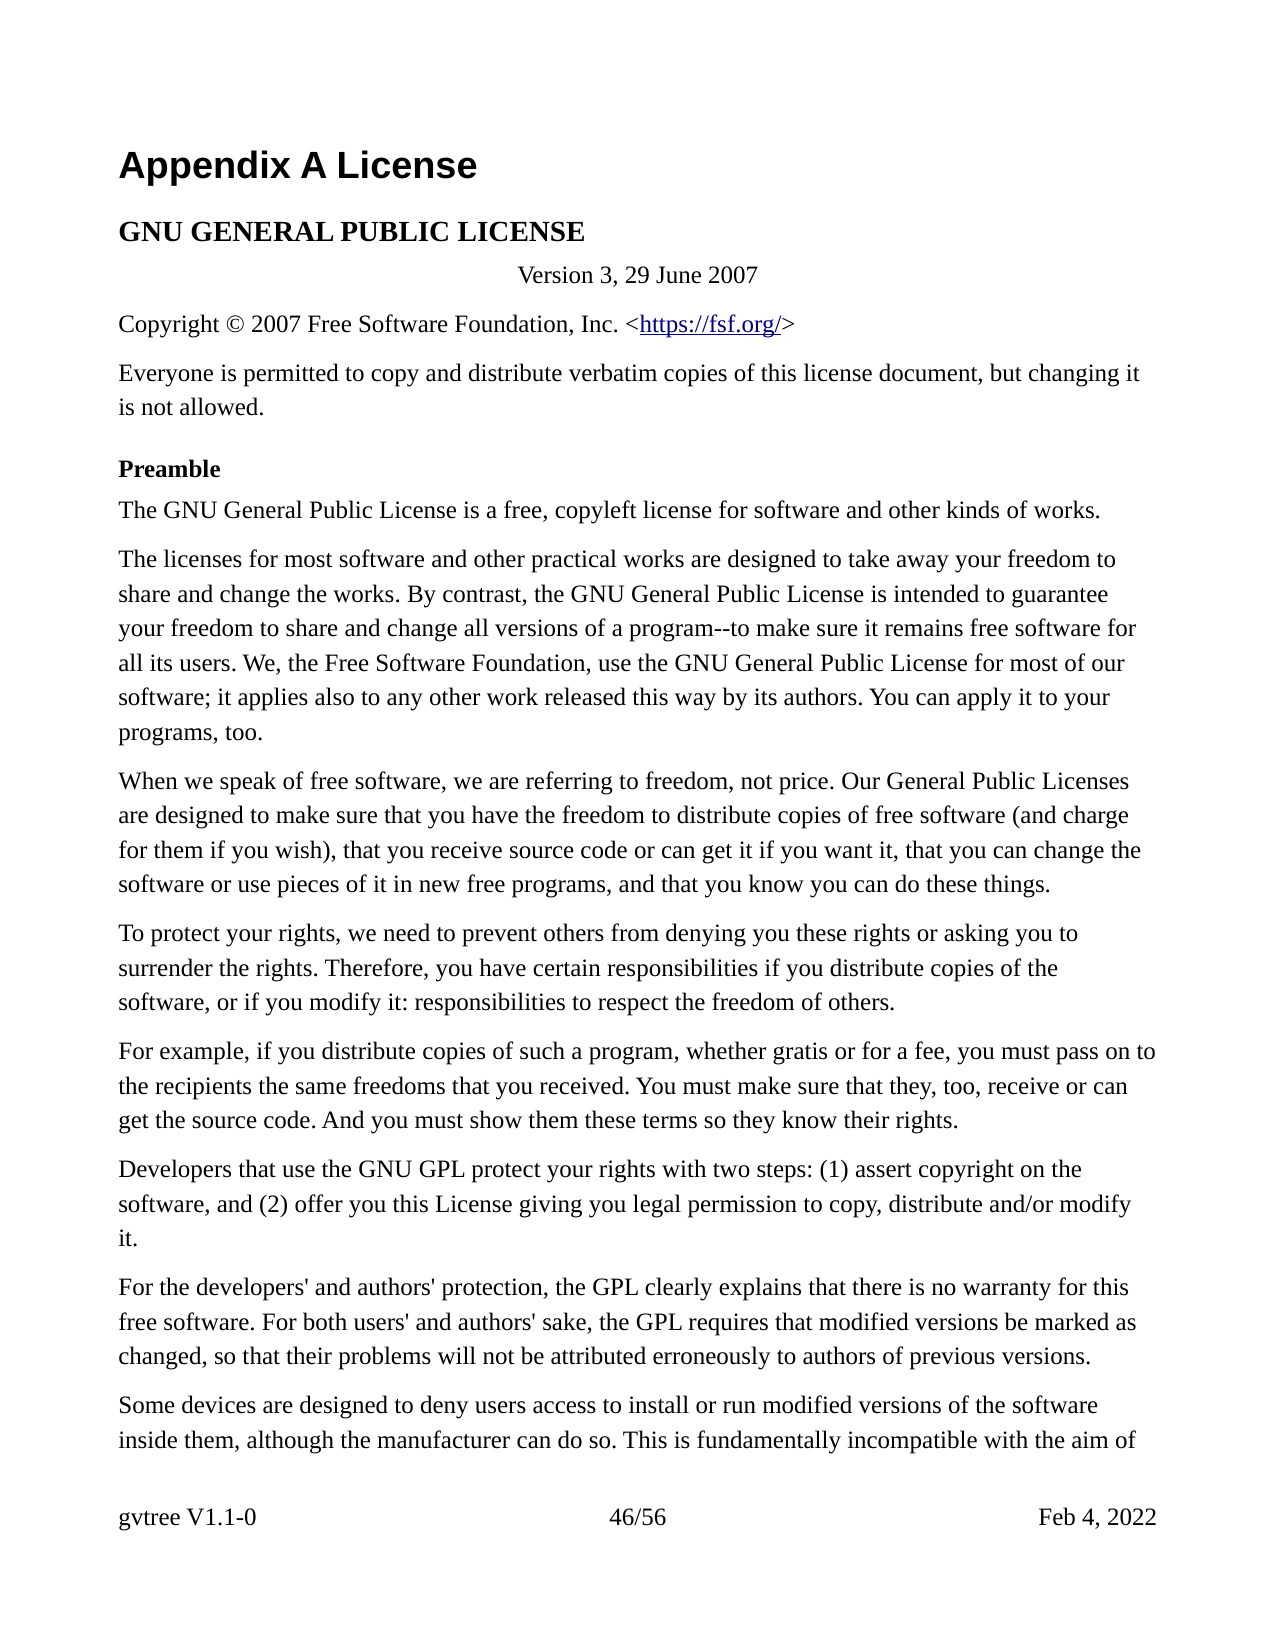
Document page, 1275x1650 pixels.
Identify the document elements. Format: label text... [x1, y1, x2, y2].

text For example, if you distribute copies of such a program, whether gratis or for a fee, you must pass on to the recipients the same freedoms that you received. You must make sure that they, too, receive or can get the source code. And you must show them these terms so they know their rights. [118, 1036, 1157, 1134]
text For the developers' and authors' protection, the GPL clearly explains that there is no warranty for this free software. For both users' and authors' sake, the GPL requires that modified versions be marked as changed, so that their problems will not be attributed erroneously to authors of previous versions. [118, 1272, 1157, 1370]
subtitle Appendix A License [118, 143, 1157, 187]
text The GNU General Public License is a free, copyleft license for software and other kinds of works. [118, 495, 1157, 524]
text When we speak of free software, we are referring to freedom, not price. Our General Public Licenses are designed to make sure that you have the freedom to distribute copies of free software (and charge for them if you wish), that you receive source code or can get it if you want it, that you can change the software or use pieces of it in new free programs, and that you know you can do these things. [118, 766, 1157, 898]
text The licenses for most software and other practical works are designed to take away your freedom to share and change the works. By contrast, the GNU General Public License is intended to guarantee your freedom to share and change all versions of a program--to make sure it remains free software for all its users. We, the Free Software Foundation, use the GNU General Public License for most of our software; it applies also to any other work released this way by its authors. You can apply it to your programs, too. [118, 544, 1157, 746]
text Version 3, 29 June 2007 [118, 260, 1157, 289]
text Everyone is permitted to copy and distribute verbatim copies of this license document, but changing it is not allowed. [118, 358, 1157, 421]
subtitle GNU GENERAL PUBLIC LICENSE [118, 214, 1157, 247]
text Some devices are designed to deny users access to install or run modified versions of the software inside them, although the manufacturer can do so. This is fundamentally incompatible with the aim of [118, 1390, 1157, 1454]
text Copyright © 2007 Free Software Foundation, Inc. <https://fsf.org/> [118, 309, 1157, 338]
text Developers that use the GNU GPL protect your rights with two steps: (1) assert copyright on the software, and (2) offer you this License giving you legal permission to copy, distribute and/or modify it. [118, 1154, 1157, 1252]
subtitle Preamble [118, 454, 1157, 483]
text To protect your rights, we need to prevent others from denying you these rights or asking you to surrender the rights. Therefore, you have certain responsibilities if you distribute copies of the software, or if you modify it: responsibilities to respect the freedom of others. [118, 918, 1157, 1016]
